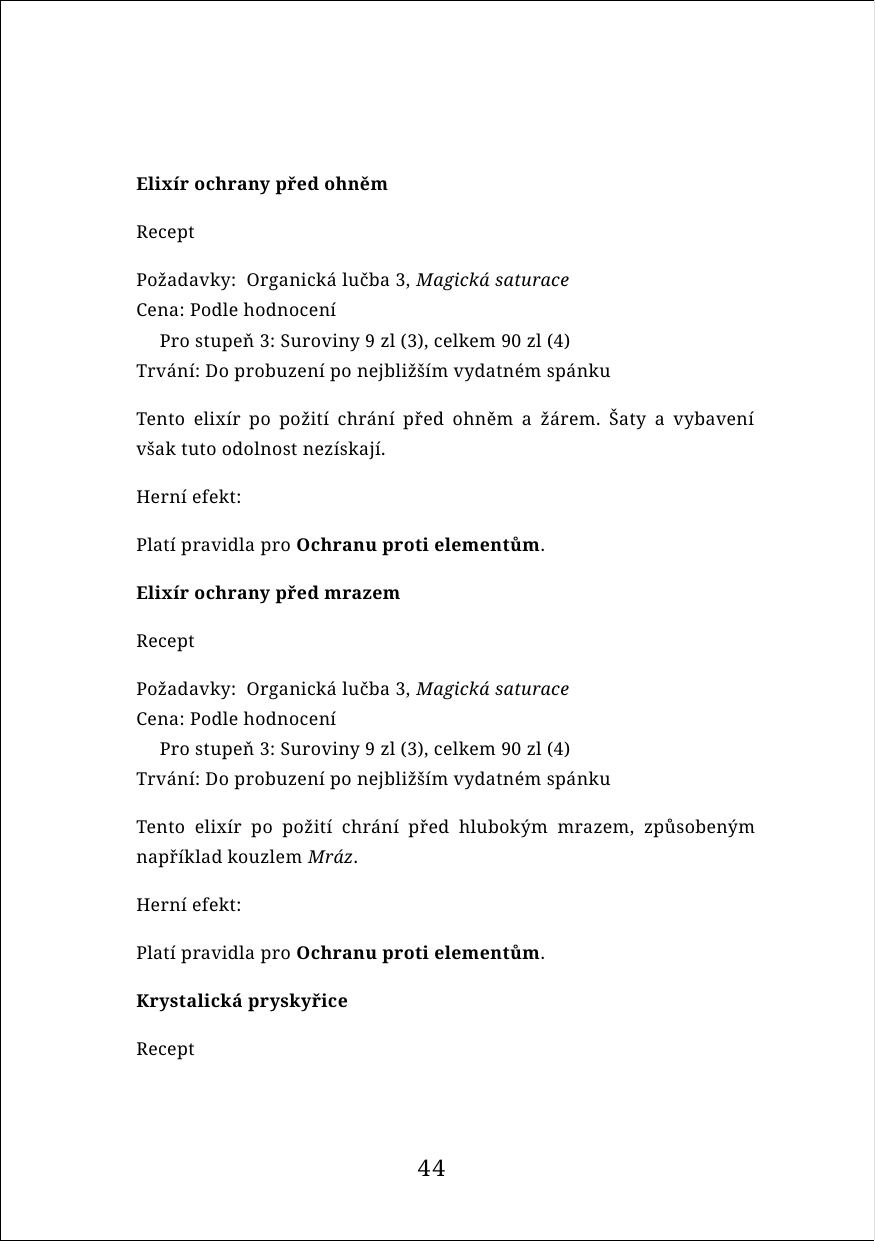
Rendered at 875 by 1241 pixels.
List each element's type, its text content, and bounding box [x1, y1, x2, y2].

text Elixír ochrany před mrazem [136, 580, 756, 604]
text Elixír ochrany před ohněm [136, 172, 756, 196]
text Požadavky: Organická lučba 3, Magická saturace Cena: Podle hodnocení Pro stupeň 3: Suroviny 9 zl (3), celkem 90 zl (4) Trvání: Do probuzení po nejbližším vydatném spánku [136, 676, 756, 791]
text Požadavky: Organická lučba 3, Magická saturace Cena: Podle hodnocení Pro stupeň 3: Suroviny 9 zl (3), celkem 90 zl (4) Trvání: Do probuzení po nejbližším vydatném spánku [136, 268, 756, 382]
text Tento elixír po požití chrání před ohněm a žárem. Šaty a vybavení však tuto odolnost nezískají. [136, 406, 756, 461]
text Platí pravidla pro Ochranu proti elementům. [136, 532, 756, 556]
text Recept [136, 1036, 756, 1061]
text Herní efekt: [136, 484, 756, 508]
text Platí pravidla pro Ochranu proti elementům. [136, 941, 756, 965]
text Recept [136, 628, 756, 652]
text Tento elixír po požití chrání před hlubokým mrazem, způsobeným například kouzlem Mráz. [136, 814, 756, 869]
text Krystalická pryskyřice [136, 988, 756, 1013]
text Herní efekt: [136, 893, 756, 917]
text Recept [136, 220, 756, 244]
